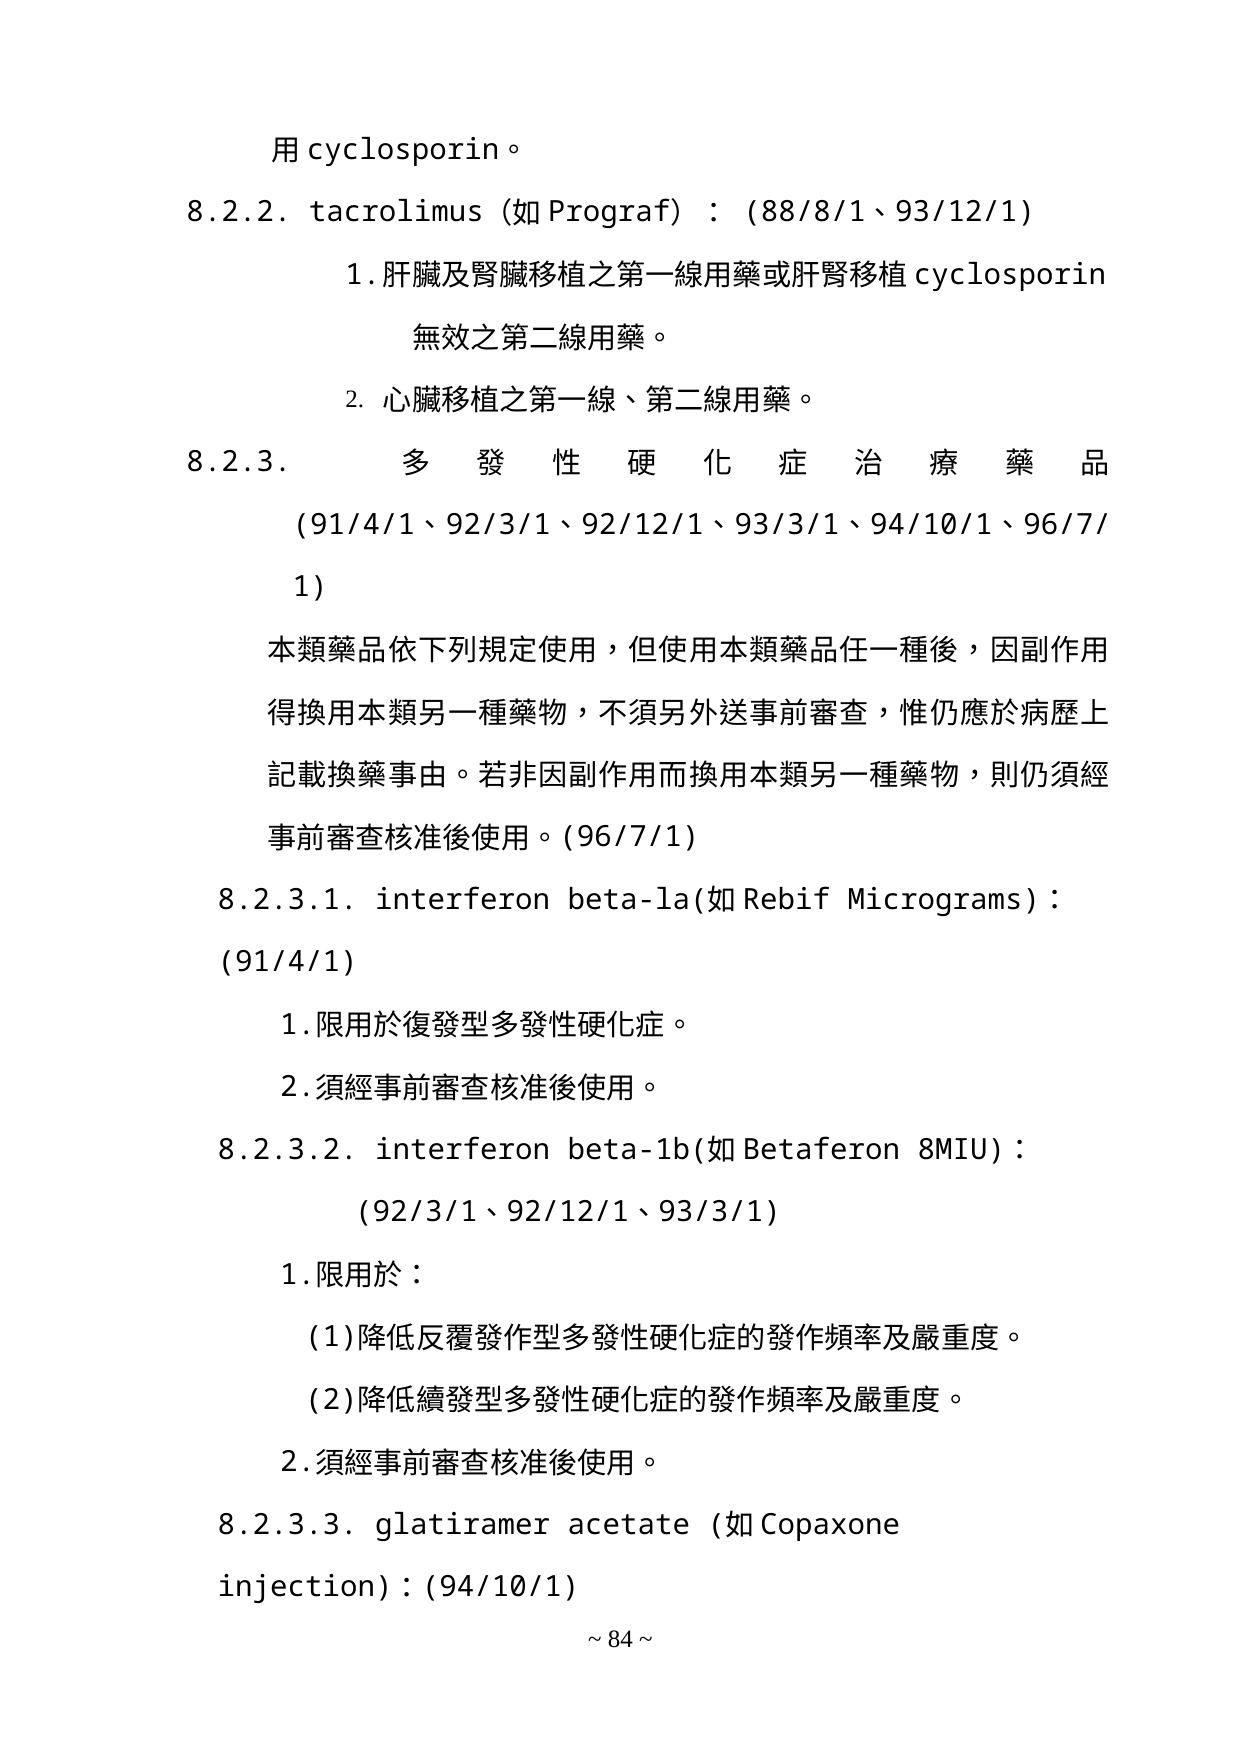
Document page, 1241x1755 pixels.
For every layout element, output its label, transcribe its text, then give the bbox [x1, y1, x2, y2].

text 8.2.3.1. interferon beta-la(如Rebif Micrograms)：(91/4/1) [217, 856, 1110, 981]
list 肝臟及腎臟移植之第一線用藥或肝腎移植cyclosporin無效之第二線用藥。 [345, 231, 1110, 356]
text 2.須經事前審查核准後使用。 [275, 1044, 1110, 1106]
text 1.限用於： [275, 1231, 1110, 1294]
list 心臟移植之第一線、第二線用藥。 [345, 356, 1110, 419]
text 8.2.3.2. interferon beta-1b(如Betaferon 8MIU)：(92/3/1、92/12/1、93/3/1) [217, 1106, 1110, 1231]
text 8.2.3. 多發性硬化症治療藥品 (91/4/1、92/3/1、92/12/1、93/3/1、94/10/1、96/7/1) [186, 419, 1110, 606]
text 8.2.2. tacrolimus（如Prograf）： (88/8/1、93/12/1) [186, 169, 1110, 231]
text 2.須經事前審查核准後使用。 [275, 1419, 1110, 1481]
text 8.2.3.3. glatiramer acetate (如Copaxone injection)：(94/10/1) [217, 1481, 1110, 1606]
text 本類藥品依下列規定使用，但使用本類藥品任一種後，因副作用得換用本類另一種藥物，不須另外送事前審查，惟仍應於病歷上記載換藥事由。若非因副作用而換用本類另一種藥物，則仍須經事前審查核准後使用。(96/7/1) [267, 606, 1110, 856]
text (1)降低反覆發作型多發性硬化症的發作頻率及嚴重度。 [305, 1294, 1110, 1356]
text (2)降低續發型多發性硬化症的發作頻率及嚴重度。 [305, 1356, 1110, 1419]
text 用cyclosporin。 [242, 106, 1110, 169]
text 1.限用於復發型多發性硬化症。 [275, 981, 1110, 1044]
